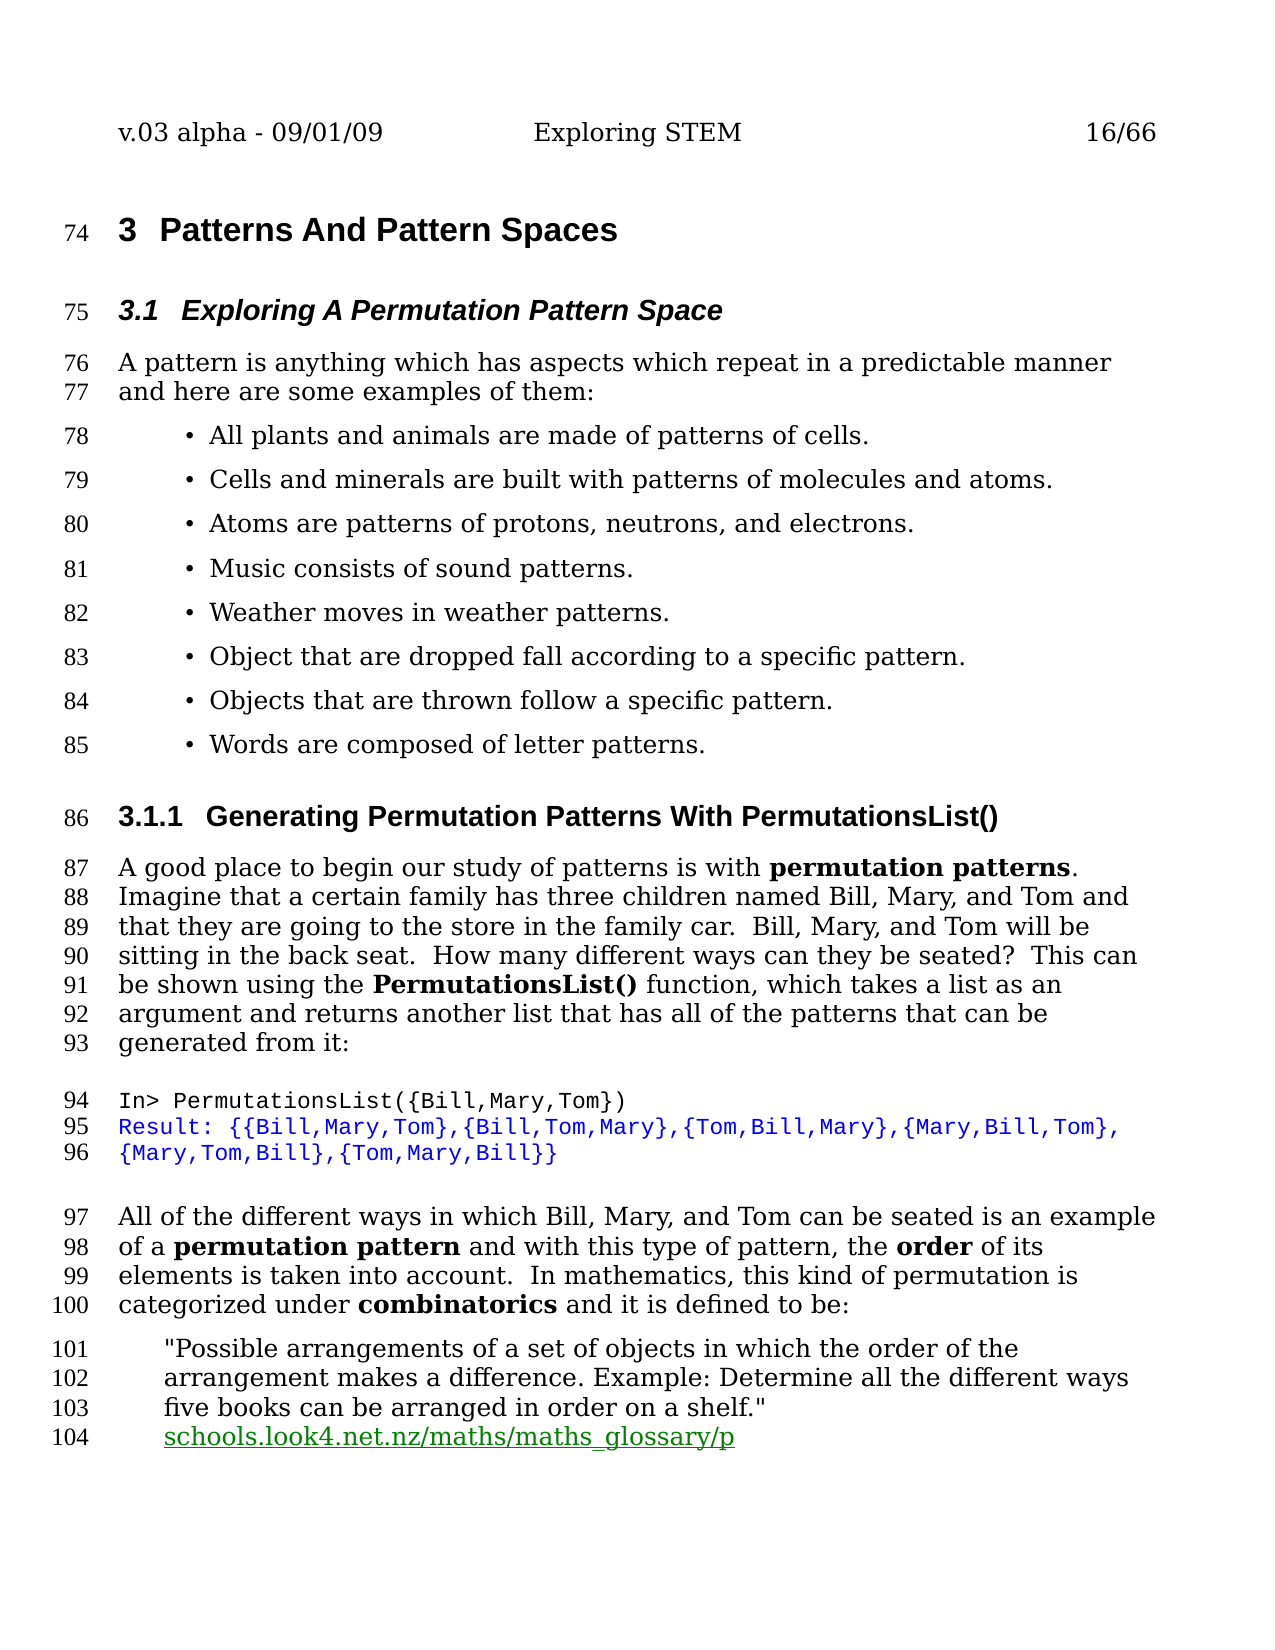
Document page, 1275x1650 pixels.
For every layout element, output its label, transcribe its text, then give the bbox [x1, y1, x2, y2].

subtitle Generating Permutation Patterns With PermutationsList() [118, 799, 1157, 832]
list Cells and minerals are built with patterns of molecules and atoms. [185, 465, 1157, 494]
text In> PermutationsList({Bill,Mary,Tom}) [118, 1090, 1157, 1116]
list Music consists of sound patterns. [185, 554, 1157, 583]
list Object that are dropped fall according to a specific pattern. [185, 642, 1157, 671]
list Weather moves in weather patterns. [185, 598, 1157, 627]
text A good place to begin our study of patterns is with permutation patterns. Imagine that a certain family has three children named Bill, Mary, and Tom and that they are going to the store in the family car. Bill, Mary, and Tom will be sitting in the back seat. How many different ways can they be seated? This can be shown using the PermutationsList() function, which takes a list as an argument and returns another list that has all of the patterns that can be generated from it: [118, 853, 1157, 1058]
list Objects that are thrown follow a specific pattern. [185, 686, 1157, 715]
text Result: {{Bill,Mary,Tom},{Bill,Tom,Mary},{Tom,Bill,Mary},{Mary,Bill,Tom},{Mary,Tom,Bill},{Tom,Mary,Bill}} [118, 1116, 1157, 1167]
list Words are composed of letter patterns. [185, 730, 1157, 759]
list Atoms are patterns of protons, neutrons, and electrons. [185, 509, 1157, 539]
list All plants and animals are made of patterns of cells. [185, 421, 1157, 450]
text A pattern is anything which has aspects which repeat in a predictable manner and here are some examples of them: [118, 348, 1157, 406]
subtitle Exploring A Permutation Pattern Space [118, 293, 1157, 327]
subtitle Patterns And Pattern Spaces [118, 210, 1157, 248]
text All of the different ways in which Bill, Mary, and Tom can be seated is an example of a permutation pattern and with this type of pattern, the order of its elements is taken into account. In mathematics, this kind of permutation is categorized under combinatorics and it is defined to be: [118, 1202, 1157, 1319]
text "Possible arrangements of a set of objects in which the order of the arrangement makes a difference. Example: Determine all the different ways five books can be arranged in order on a shelf." schools.look4.net.nz/maths/maths_glossary/p [163, 1334, 1157, 1451]
